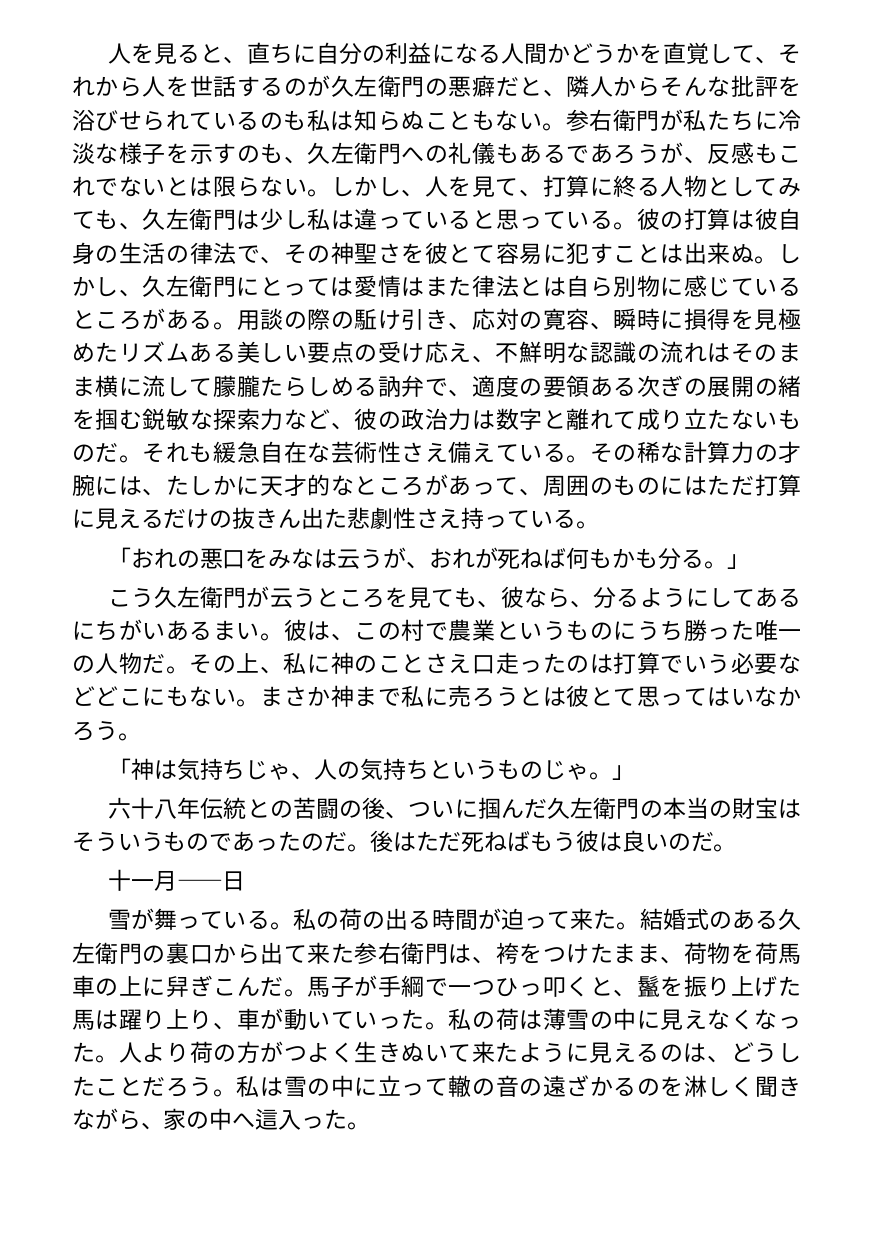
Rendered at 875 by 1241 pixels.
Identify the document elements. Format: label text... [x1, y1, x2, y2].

text こう久左衛門が云うところを見ても、彼なら、分るようにしてあるにちがいあるまい。彼は、この村で農業というものにうち勝った唯一の人物だ。その上、私に神のことさえ口走ったのは打算でいう必要などどこにもない。まさか神まで私に売ろうとは彼とて思ってはいなかろう。 [72, 579, 802, 746]
text 十一月――日 [72, 863, 802, 896]
text 「神は気持ちじゃ、人の気持ちというものじゃ。」 [72, 752, 802, 785]
text 六十八年伝統との苦闘の後、ついに掴んだ久左衛門の本当の財宝はそういうものであったのだ。後はただ死ねばもう彼は良いのだ。 [72, 791, 802, 857]
text 雪が舞っている。私の荷の出る時間が迫って来た。結婚式のある久左衛門の裏口から出て来た参右衛門は、袴をつけたまま、荷物を荷馬車の上に舁ぎこんだ。馬子が手綱で一つひっ叩くと、鬣を振り上げた馬は躍り上り、車が動いていった。私の荷は薄雪の中に見えなくなった。人より荷の方がつよく生きぬいて来たように見えるのは、どうしたことだろう。私は雪の中に立って轍の音の遠ざかるのを淋しく聞きながら、家の中へ這入った。 [72, 902, 802, 1135]
text 「おれの悪口をみなは云うが、おれが死ねば何もかも分る。」 [72, 540, 802, 574]
text 人を見ると、直ちに自分の利益になる人間かどうかを直覚して、それから人を世話するのが久左衛門の悪癖だと、隣人からそんな批評を浴びせられているのも私は知らぬこともない。参右衛門が私たちに冷淡な様子を示すのも、久左衛門への礼儀もあるであろうが、反感もこれでないとは限らない。しかし、人を見て、打算に終る人物としてみても、久左衛門は少し私は違っていると思っている。彼の打算は彼自身の生活の律法で、その神聖さを彼とて容易に犯すことは出来ぬ。しかし、久左衛門にとっては愛情はまた律法とは自ら別物に感じているところがある。用談の際の駈け引き、応対の寛容、瞬時に損得を見極めたリズムある美しい要点の受け応え、不鮮明な認識の流れはそのまま横に流して朦朧たらしめる訥弁で、適度の要領ある次ぎの展開の緒を掴む鋭敏な探索力など、彼の政治力は数字と離れて成り立たないものだ。それも緩急自在な芸術性さえ備えている。その稀な計算力の才腕には、たしかに天才的なところがあって、周囲のものにはただ打算に見えるだけの抜きん出た悲劇性さえ持っている。 [72, 36, 802, 534]
